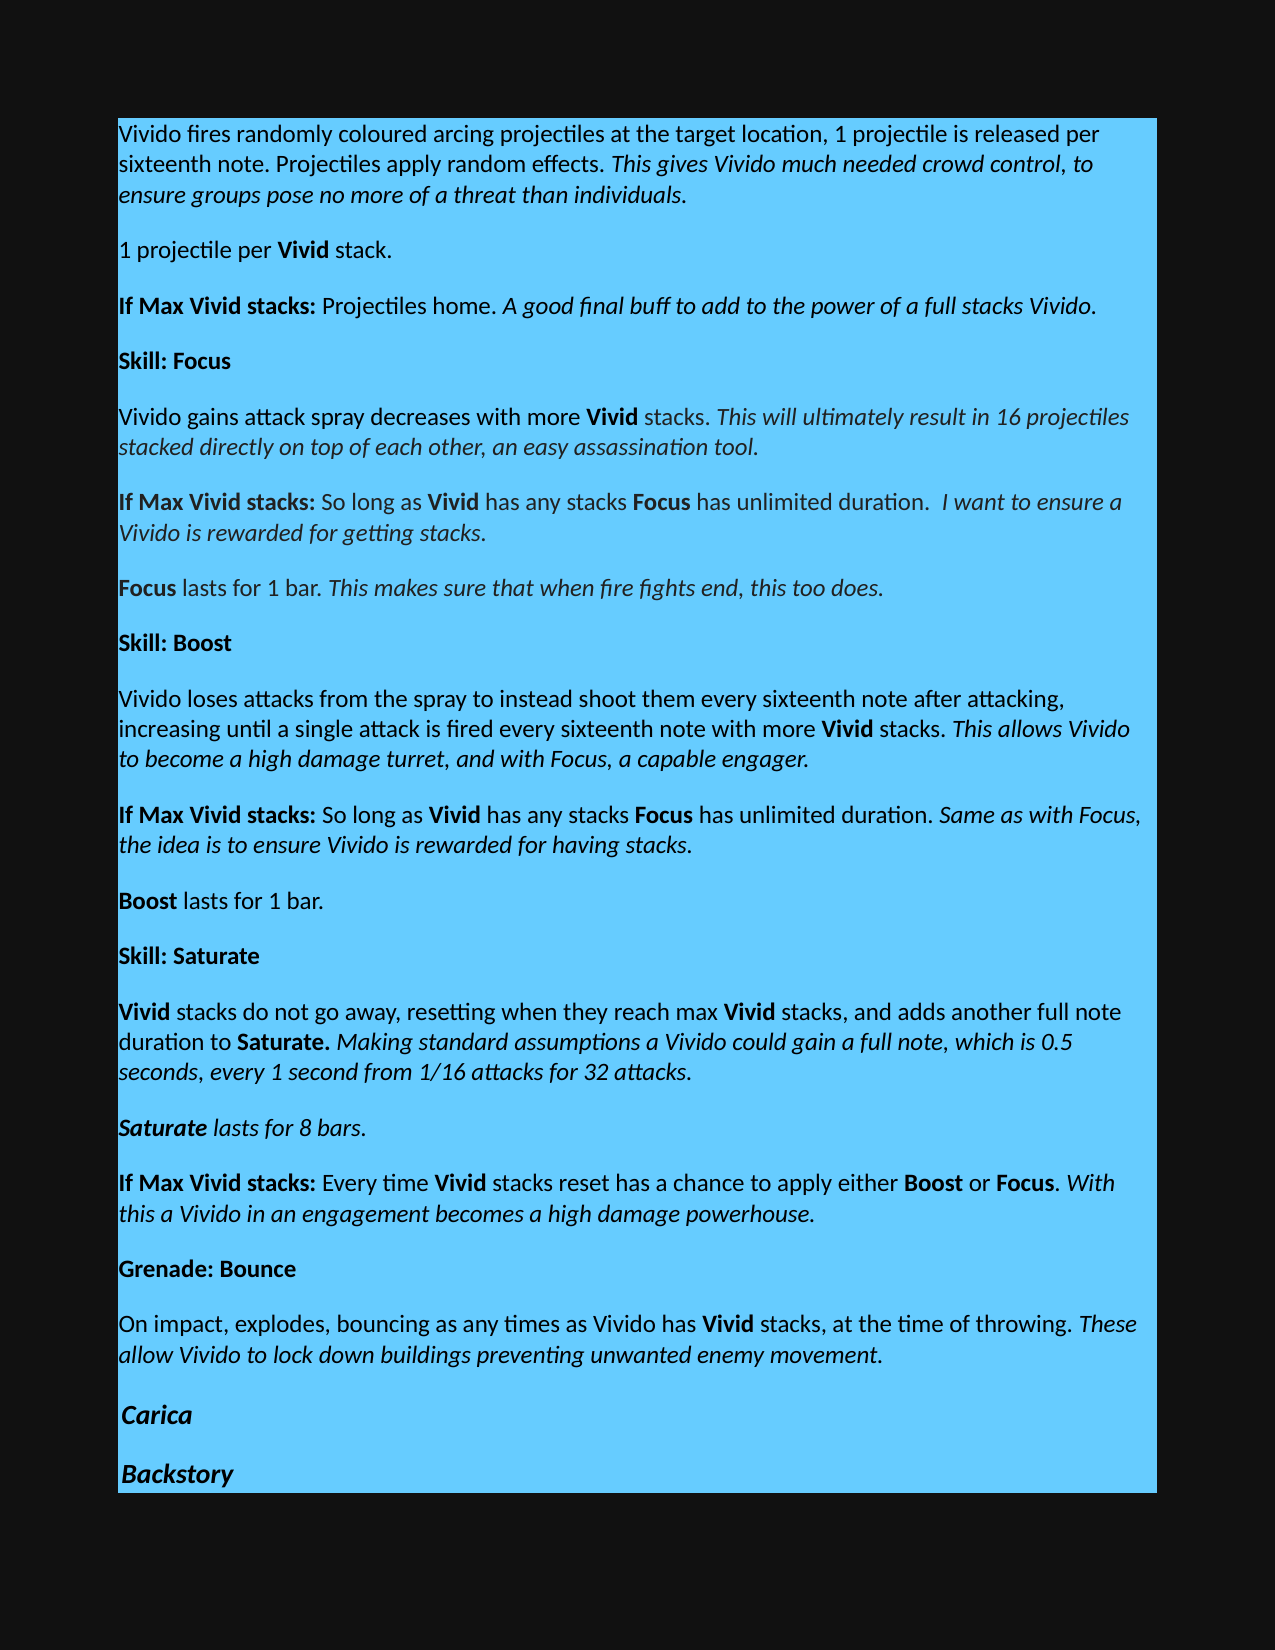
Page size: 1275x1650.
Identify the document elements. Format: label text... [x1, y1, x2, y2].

text Carica [118, 1394, 1157, 1431]
text Skill: Saturate [118, 940, 1157, 971]
text Backstory [118, 1453, 1157, 1493]
text Focus lasts for 1 bar. This makes sure that when fire fights end, this too does. [118, 572, 1157, 602]
text If Max Vivid stacks: Every time Vivid stacks reset has a chance to apply either Boost or Focus. With this a Vivido in an engagement becomes a high damage powerhouse. [118, 1167, 1157, 1228]
text Boost lasts for 1 bar. [118, 885, 1157, 915]
text If Max Vivid stacks: So long as Vivid has any stacks Focus has unlimited duration. I want to ensure a Vivido is rewarded for getting stacks. [118, 486, 1157, 547]
text Saturate lasts for 8 bars. [118, 1112, 1157, 1142]
text Vivido gains attack spray decreases with more Vivid stacks. This will ultimately result in 16 projectiles stacked directly on top of each other, an easy assassination tool. [118, 401, 1157, 461]
text If Max Vivid stacks: Projectiles home. A good final buff to add to the power of a full stacks Vivido. [118, 290, 1157, 320]
text Vivido fires randomly coloured arcing projectiles at the target location, 1 projectile is released per sixteenth note. Projectiles apply random effects. This gives Vivido much needed crowd control, to ensure groups pose no more of a threat than individuals. [118, 118, 1157, 209]
text On impact, explodes, bouncing as any times as Vivido has Vivid stacks, at the time of throwing. These allow Vivido to lock down buildings preventing unwanted enemy movement. [118, 1309, 1157, 1369]
text Vivido loses attacks from the spray to instead shoot them every sixteenth note after attacking, increasing until a single attack is fired every sixteenth note with more Vivid stacks. This allows Vivido to become a high damage turret, and with Focus, a capable engager. [118, 683, 1157, 774]
text If Max Vivid stacks: So long as Vivid has any stacks Focus has unlimited duration. Same as with Focus, the idea is to ensure Vivido is rewarded for having stacks. [118, 799, 1157, 860]
text Skill: Focus [118, 345, 1157, 376]
text Vivid stacks do not go away, resetting when they reach max Vivid stacks, and adds another full note duration to Saturate. Making standard assumptions a Vivido could gain a full note, which is 0.5 seconds, every 1 second from 1/16 attacks for 32 attacks. [118, 996, 1157, 1087]
text Grenade: Bounce [118, 1253, 1157, 1284]
text 1 projectile per Vivid stack. [118, 234, 1157, 265]
text Skill: Boost [118, 627, 1157, 658]
